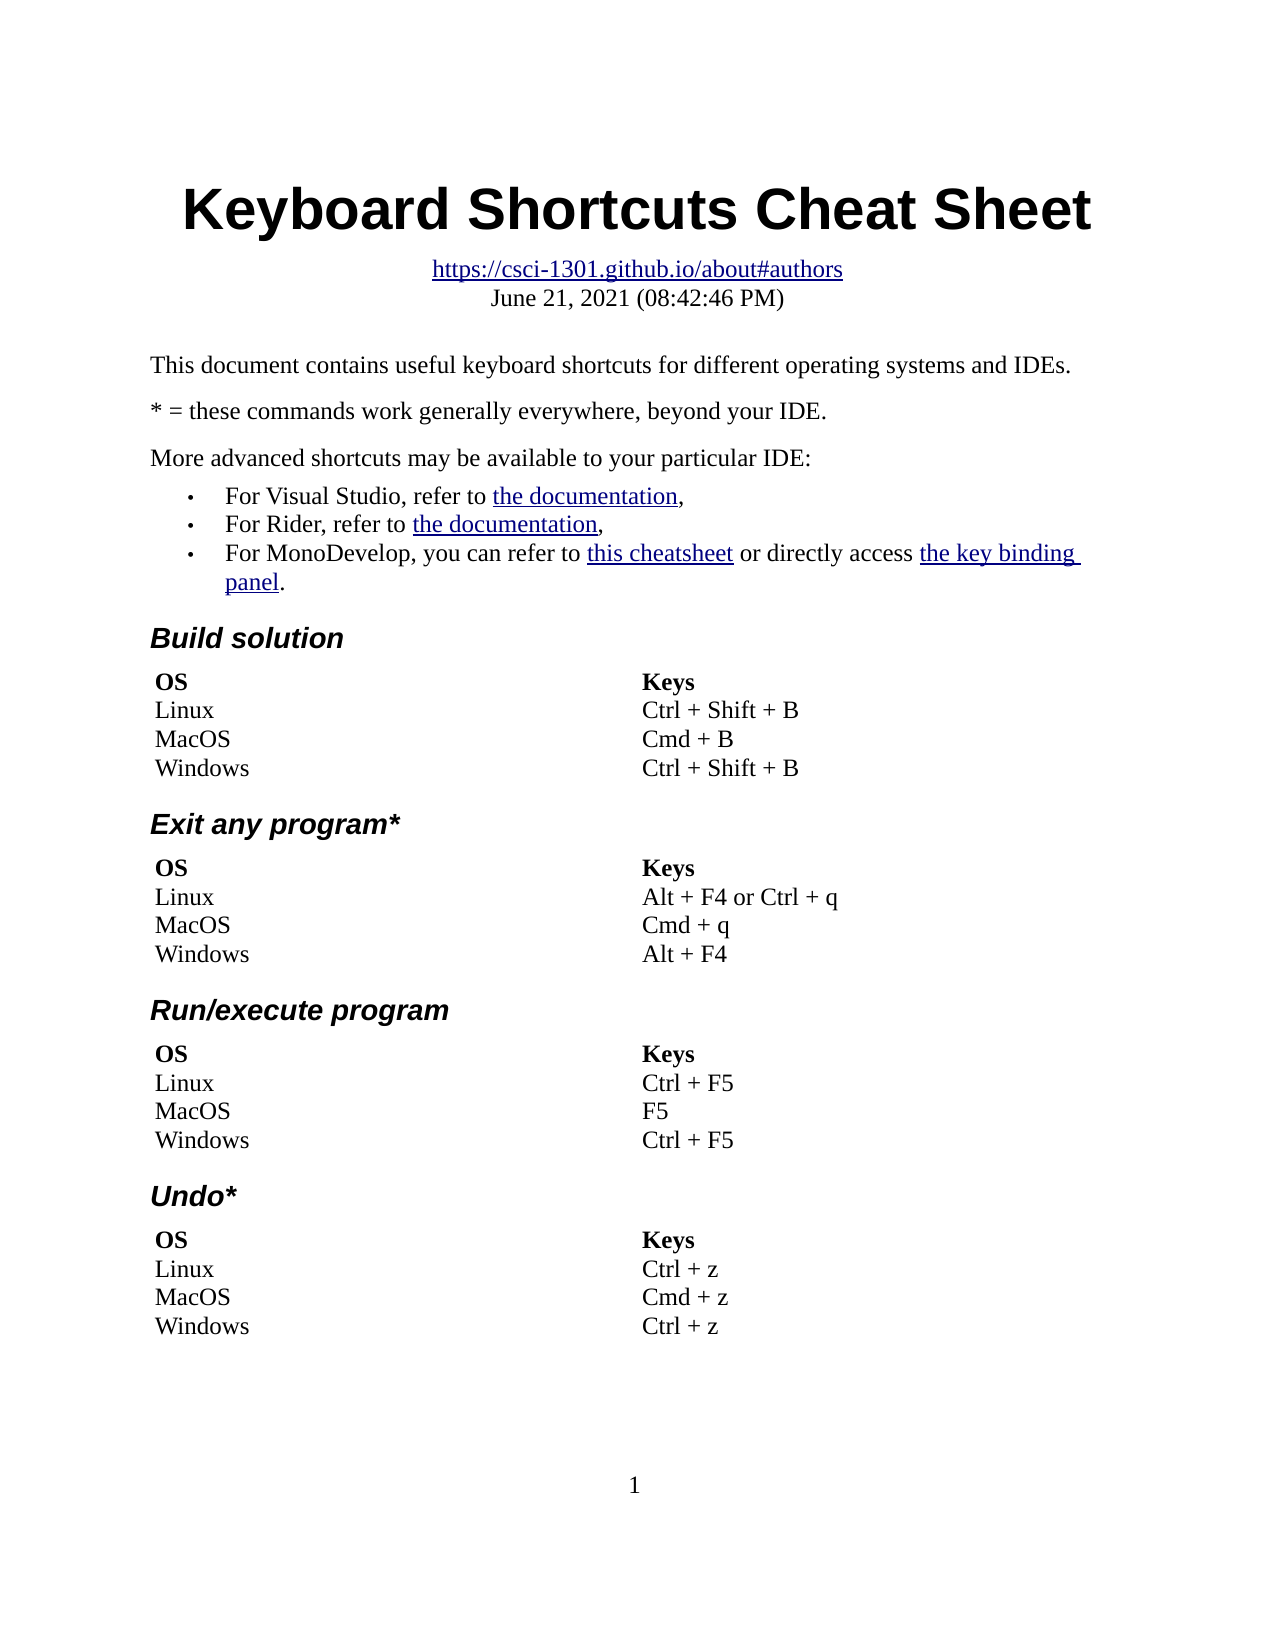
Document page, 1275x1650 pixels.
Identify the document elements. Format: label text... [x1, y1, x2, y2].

table_header OS [150, 667, 637, 696]
table_cell Windows [150, 753, 637, 782]
table_header Keys [638, 1039, 1125, 1068]
table_cell Alt + F4 or Ctrl + q [638, 882, 1125, 910]
table_cell Linux [150, 696, 637, 724]
title Keyboard Shortcuts Cheat Sheet [150, 175, 1125, 242]
table_cell Ctrl + z [638, 1311, 1125, 1340]
table_header OS [150, 853, 637, 882]
table_cell Ctrl + Shift + B [638, 753, 1125, 782]
table_cell Cmd + z [638, 1283, 1125, 1311]
table_cell Linux [150, 882, 637, 910]
table_cell MacOS [150, 910, 637, 939]
table_header OS [150, 1225, 637, 1254]
table_cell Linux [150, 1254, 637, 1282]
table_cell Linux [150, 1068, 637, 1096]
table_header OS [150, 1039, 637, 1068]
table_cell Ctrl + F5 [638, 1068, 1125, 1096]
text June 21, 2021 (08:42:46 PM) [150, 283, 1125, 312]
table_cell MacOS [150, 724, 637, 753]
table_cell Windows [150, 1311, 637, 1340]
table_cell Windows [150, 939, 637, 968]
table_cell Windows [150, 1125, 637, 1154]
table_cell Cmd + q [638, 910, 1125, 939]
text More advanced shortcuts may be available to your particular IDE: [150, 443, 1125, 472]
subtitle Undo* [150, 1179, 1125, 1212]
table_header Keys [638, 1225, 1125, 1254]
subtitle Run/execute program [150, 993, 1125, 1026]
list For MonoDevelop, you can refer to this cheatsheet or directly access the key binding panel. [187, 538, 1125, 596]
table_header Keys [638, 667, 1125, 696]
table_header Keys [638, 853, 1125, 882]
table_cell Ctrl + z [638, 1254, 1125, 1282]
subtitle Exit any program* [150, 807, 1125, 840]
subtitle Build solution [150, 621, 1125, 654]
text This document contains useful keyboard shortcuts for different operating systems and IDEs. [150, 350, 1125, 378]
table_cell Ctrl + F5 [638, 1125, 1125, 1154]
table_cell Ctrl + Shift + B [638, 696, 1125, 724]
table_cell MacOS [150, 1096, 637, 1125]
table_cell Alt + F4 [638, 939, 1125, 968]
list For Visual Studio, refer to the documentation, [187, 481, 1125, 509]
table_cell F5 [638, 1096, 1125, 1125]
text https://csci-1301.github.io/about#authors [150, 254, 1125, 283]
text * = these commands work generally everywhere, beyond your IDE. [150, 396, 1125, 425]
table_cell Cmd + B [638, 724, 1125, 753]
table_cell MacOS [150, 1283, 637, 1311]
list For Rider, refer to the documentation, [187, 509, 1125, 538]
